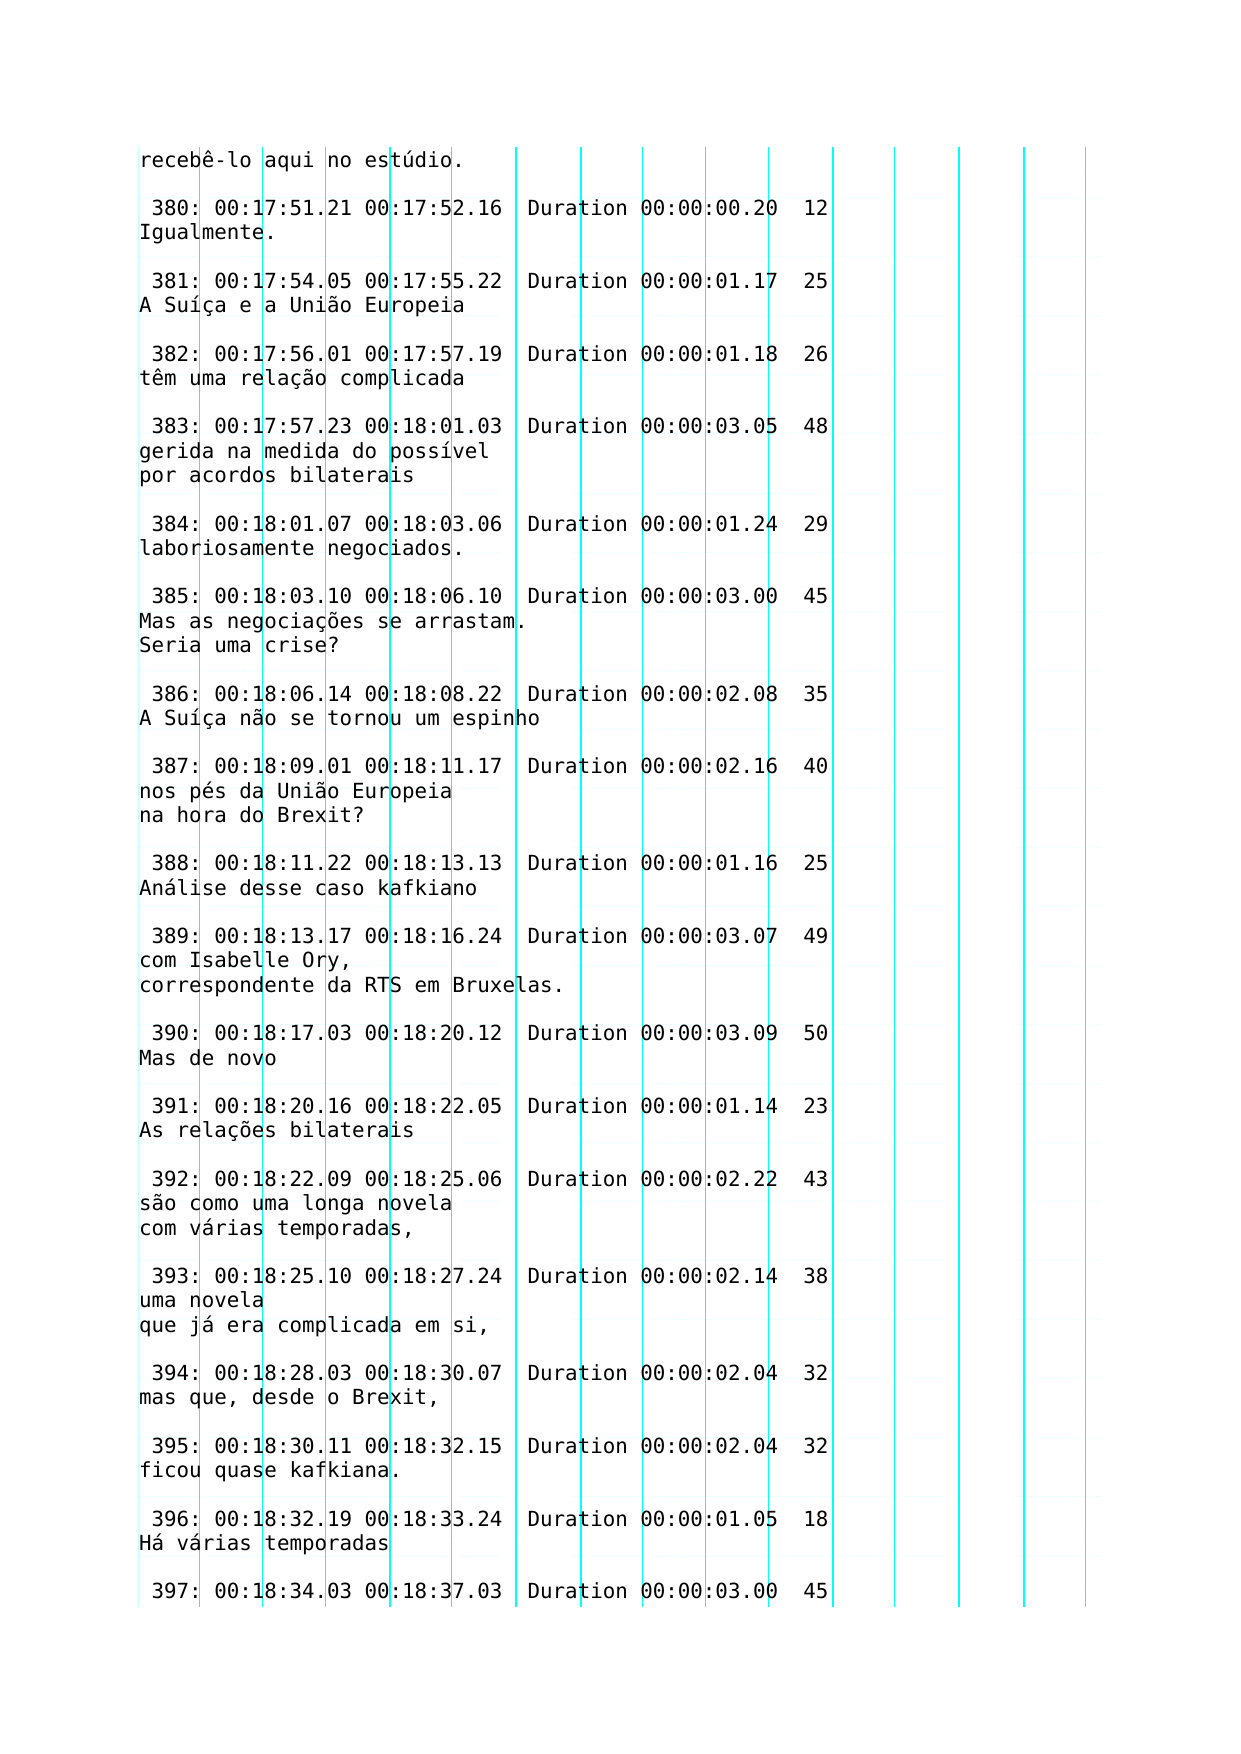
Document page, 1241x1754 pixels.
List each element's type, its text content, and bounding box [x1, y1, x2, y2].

text com várias temporadas, [139, 1216, 1101, 1240]
text 391: 00:18:20.16 00:18:22.05 Duration 00:00:01.14 23 [139, 1094, 1101, 1118]
text Há várias temporadas [139, 1531, 1101, 1555]
text 383: 00:17:57.23 00:18:01.03 Duration 00:00:03.05 48 [139, 414, 1101, 439]
text recebê-lo aqui no estúdio. [139, 148, 1101, 172]
text Igualmente. [139, 220, 1101, 245]
text por acordos bilaterais [139, 463, 1101, 487]
text A Suíça não se tornou um espinho [139, 706, 1101, 730]
text Seria uma crise? [139, 633, 1101, 657]
text com Isabelle Ory, [139, 948, 1101, 973]
text Análise desse caso kafkiano [139, 876, 1101, 900]
text gerida na medida do possível [139, 439, 1101, 463]
text 392: 00:18:22.09 00:18:25.06 Duration 00:00:02.22 43 [139, 1167, 1101, 1191]
text 396: 00:18:32.19 00:18:33.24 Duration 00:00:01.05 18 [139, 1507, 1101, 1531]
text 387: 00:18:09.01 00:18:11.17 Duration 00:00:02.16 40 [139, 754, 1101, 779]
text que já era complicada em si, [139, 1313, 1101, 1337]
text 395: 00:18:30.11 00:18:32.15 Duration 00:00:02.04 32 [139, 1434, 1101, 1458]
text 386: 00:18:06.14 00:18:08.22 Duration 00:00:02.08 35 [139, 682, 1101, 706]
text As relações bilaterais [139, 1118, 1101, 1143]
text 380: 00:17:51.21 00:17:52.16 Duration 00:00:00.20 12 [139, 196, 1101, 220]
text laboriosamente negociados. [139, 536, 1101, 560]
text uma novela [139, 1288, 1101, 1313]
text têm uma relação complicada [139, 366, 1101, 390]
text nos pés da União Europeia [139, 779, 1101, 803]
text 385: 00:18:03.10 00:18:06.10 Duration 00:00:03.00 45 [139, 584, 1101, 609]
text ficou quase kafkiana. [139, 1458, 1101, 1482]
text correspondente da RTS em Bruxelas. [139, 973, 1101, 997]
text 388: 00:18:11.22 00:18:13.13 Duration 00:00:01.16 25 [139, 851, 1101, 876]
text 381: 00:17:54.05 00:17:55.22 Duration 00:00:01.17 25 [139, 269, 1101, 293]
text Mas as negociações se arrastam. [139, 609, 1101, 633]
text 389: 00:18:13.17 00:18:16.24 Duration 00:00:03.07 49 [139, 924, 1101, 948]
text na hora do Brexit? [139, 803, 1101, 827]
text 394: 00:18:28.03 00:18:30.07 Duration 00:00:02.04 32 [139, 1361, 1101, 1385]
text 382: 00:17:56.01 00:17:57.19 Duration 00:00:01.18 26 [139, 342, 1101, 366]
text são como uma longa novela [139, 1191, 1101, 1216]
text Mas de novo [139, 1046, 1101, 1070]
text 384: 00:18:01.07 00:18:03.06 Duration 00:00:01.24 29 [139, 512, 1101, 536]
picture [138, 147, 1102, 1607]
text 390: 00:18:17.03 00:18:20.12 Duration 00:00:03.09 50 [139, 1021, 1101, 1046]
text mas que, desde o Brexit, [139, 1385, 1101, 1410]
text 393: 00:18:25.10 00:18:27.24 Duration 00:00:02.14 38 [139, 1264, 1101, 1288]
text A Suíça e a União Europeia [139, 293, 1101, 317]
text 397: 00:18:34.03 00:18:37.03 Duration 00:00:03.00 45 [139, 1579, 1101, 1604]
